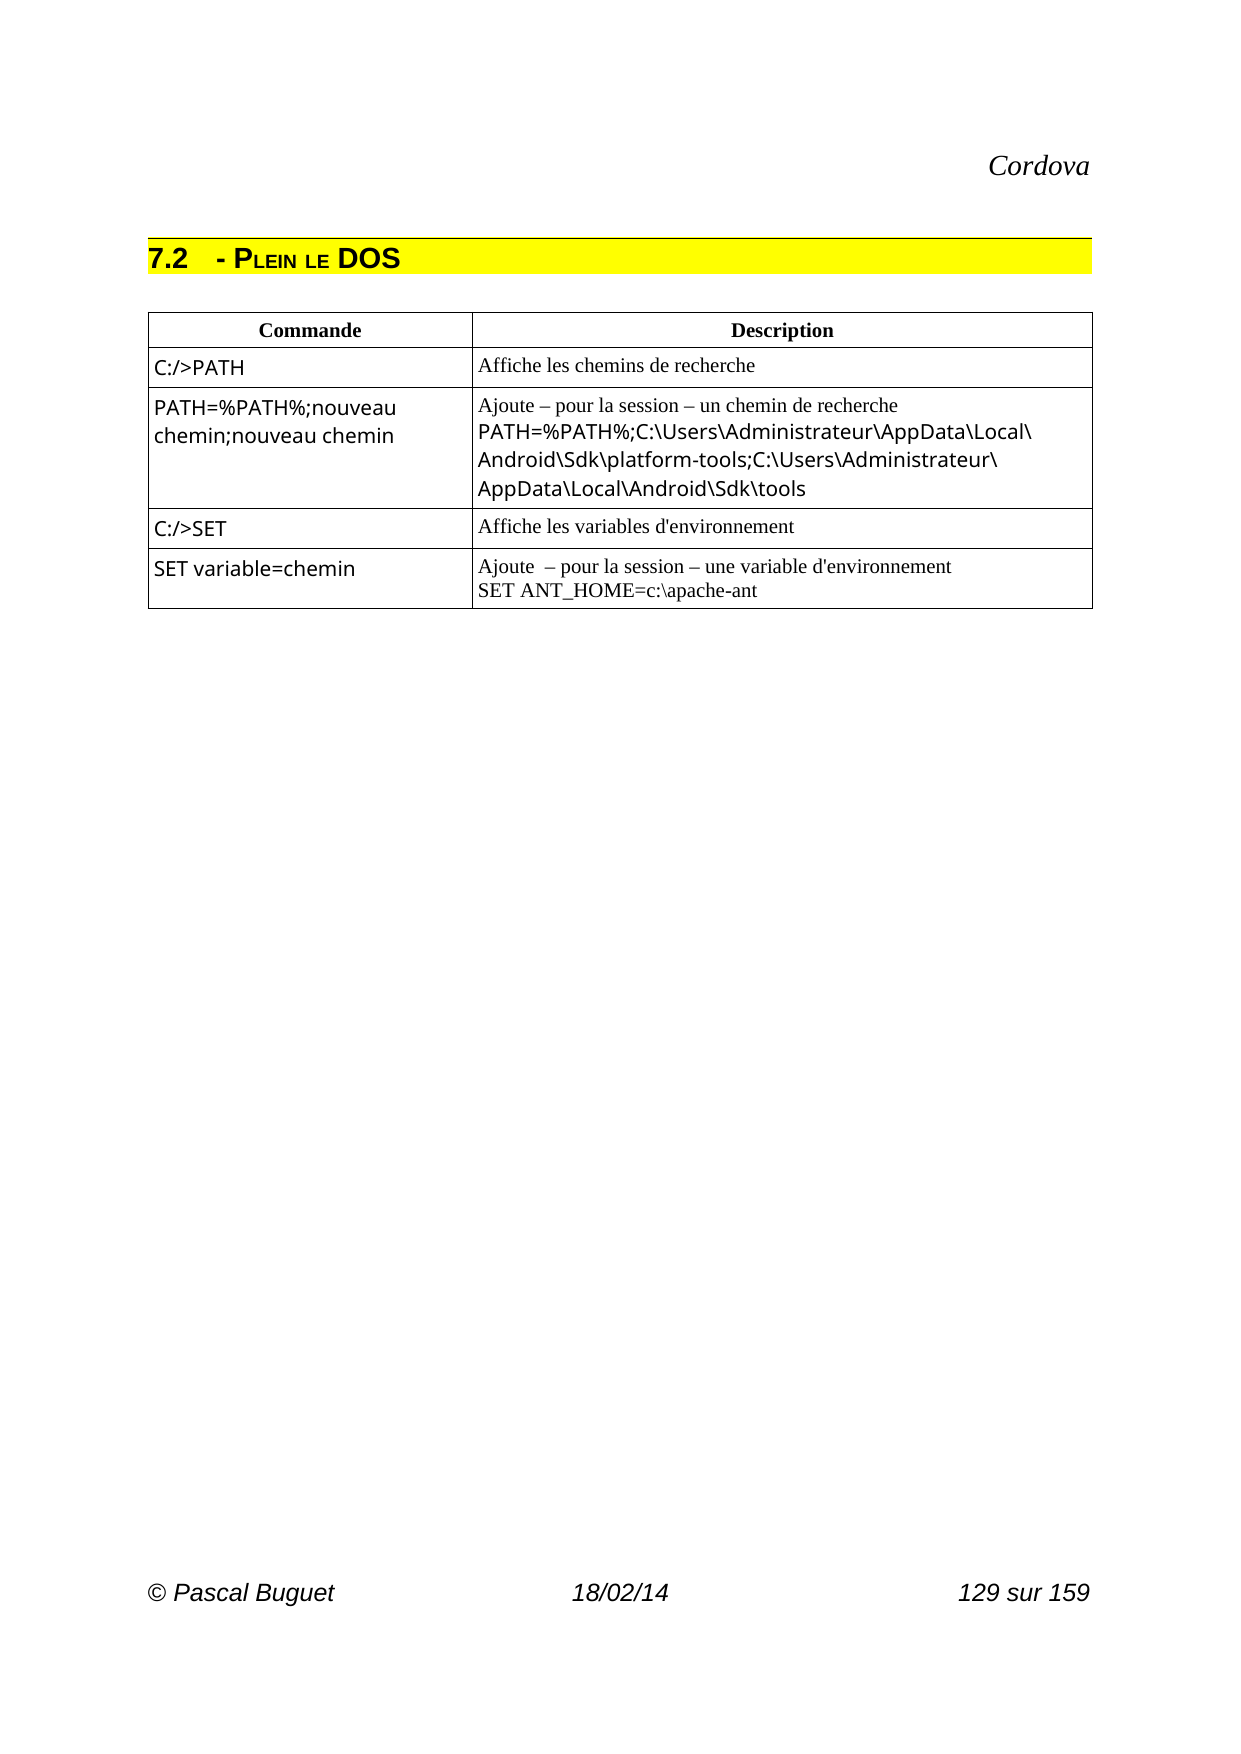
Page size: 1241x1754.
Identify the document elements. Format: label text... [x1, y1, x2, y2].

table_cell C:/>SET [149, 509, 472, 548]
table_cell Ajoute – pour la session – une variable d'environnement SET ANT_HOME=c:\apache-ant [473, 549, 1092, 608]
table_header Description [473, 313, 1092, 347]
table_cell Affiche les chemins de recherche [473, 348, 1092, 387]
table_cell Ajoute – pour la session – un chemin de recherche PATH=%PATH%;C:\Users\Administrateur\AppData\Local\Android\Sdk\platform-tools;C:\Users\Administrateur\AppData\Local\Android\Sdk\tools [473, 388, 1092, 508]
table_cell SET variable=chemin [149, 549, 472, 608]
table_cell Affiche les variables d'environnement [473, 509, 1092, 548]
table_header Commande [149, 313, 472, 347]
subtitle - Plein le DOS [148, 239, 1092, 274]
table_cell PATH=%PATH%;nouveau chemin;nouveau chemin [149, 388, 472, 508]
table_cell C:/>PATH [149, 348, 472, 387]
